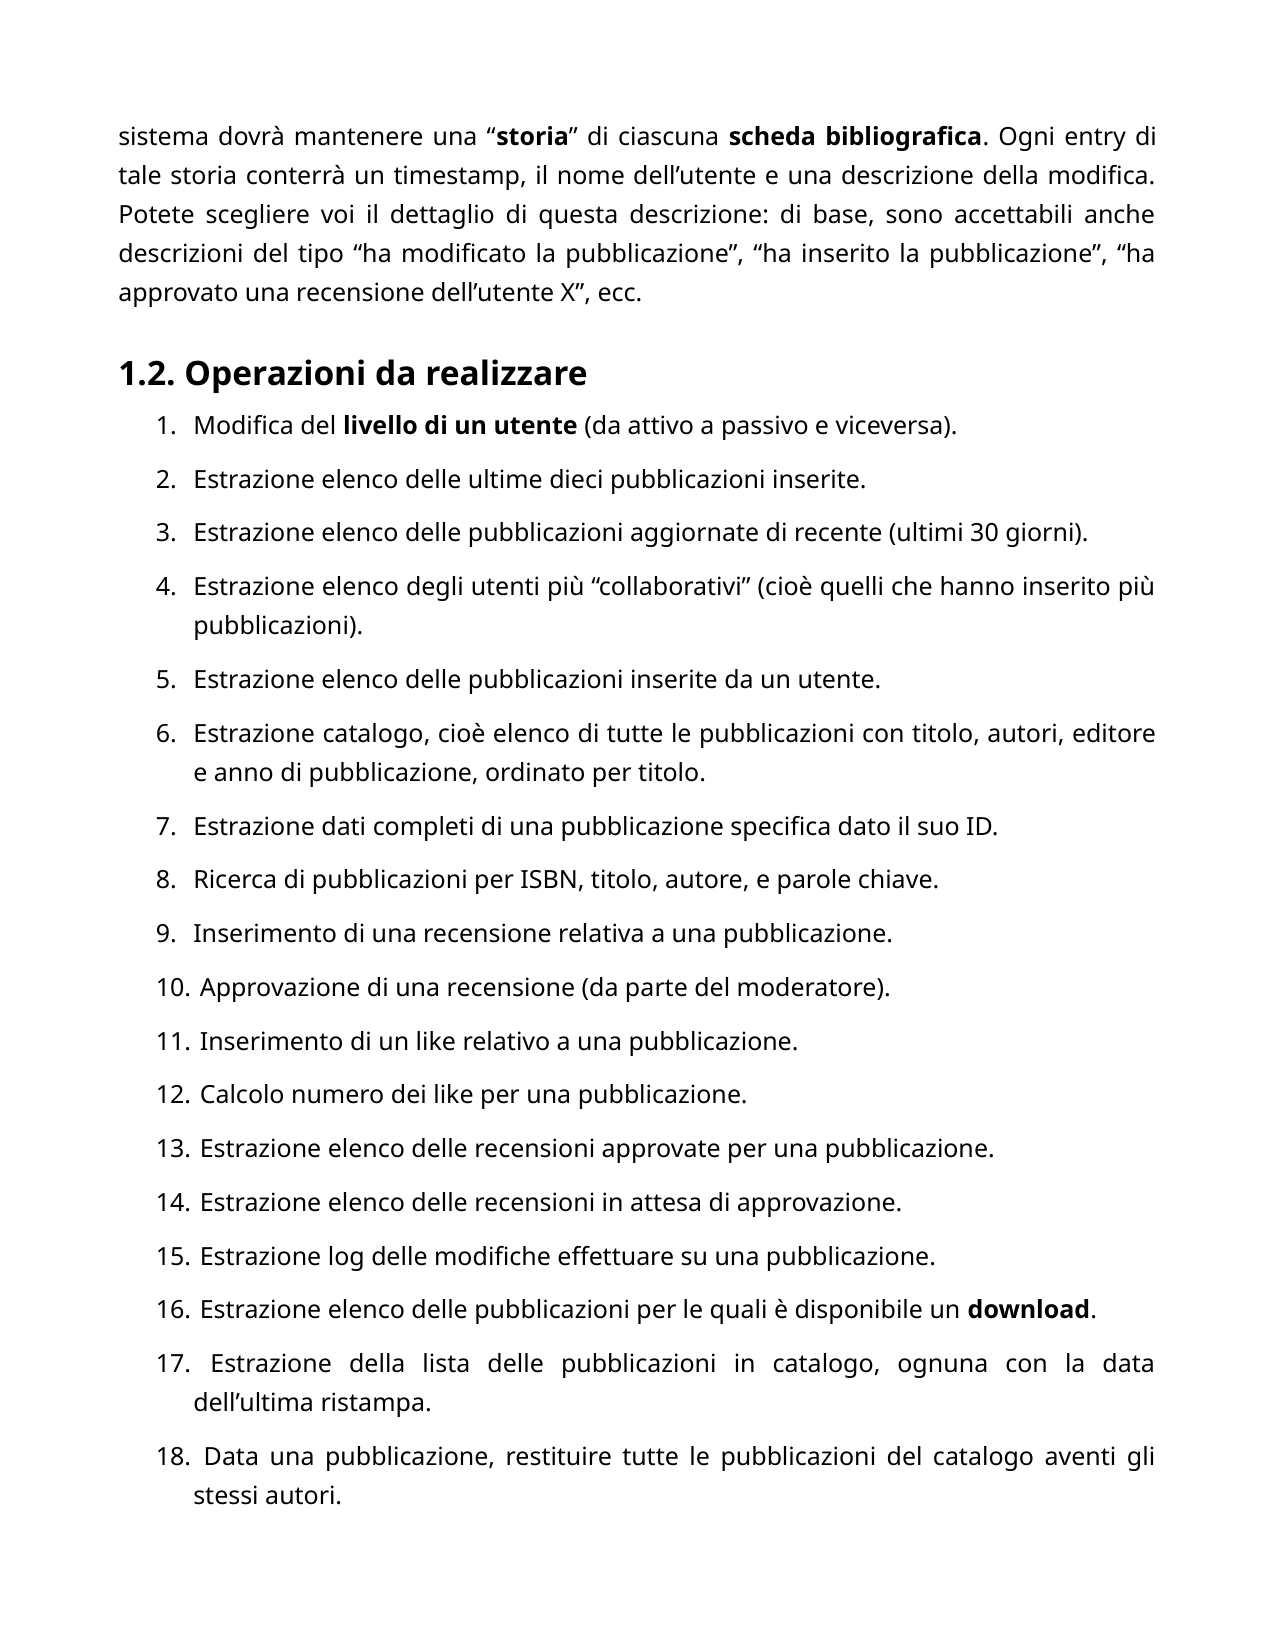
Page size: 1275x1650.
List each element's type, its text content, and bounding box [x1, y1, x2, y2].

text sistema dovrà mantenere una “storia” di ciascuna scheda bibliografica. Ogni entry di tale storia conterrà un timestamp, il nome dell’utente e una descrizione della modifica. Potete scegliere voi il dettaglio di questa descrizione: di base, sono accettabili anche descrizioni del tipo “ha modificato la pubblicazione”, “ha inserito la pubblicazione”, “ha approvato una recensione dell’utente X”, ecc. [118, 118, 1157, 309]
list Inserimento di una recensione relativa a una pubblicazione. [156, 916, 1157, 950]
list Modifica del livello di un utente (da attivo a passivo e viceversa). [156, 408, 1157, 442]
list Estrazione elenco delle pubblicazioni inserite da un utente. [156, 662, 1157, 696]
list Estrazione elenco delle recensioni in attesa di approvazione. [156, 1185, 1157, 1219]
list Estrazione log delle modifiche effettuare su una pubblicazione. [156, 1238, 1157, 1272]
list Ricerca di pubblicazioni per ISBN, titolo, autore, e parole chiave. [156, 862, 1157, 896]
list Estrazione elenco delle recensioni approvate per una pubblicazione. [156, 1131, 1157, 1165]
list Calcolo numero dei like per una pubblicazione. [156, 1077, 1157, 1111]
list Estrazione catalogo, cioè elenco di tutte le pubblicazioni con titolo, autori, editore e anno di pubblicazione, ordinato per titolo. [156, 716, 1157, 789]
list Estrazione elenco delle pubblicazioni aggiornate di recente (ultimi 30 giorni). [156, 515, 1157, 549]
list Approvazione di una recensione (da parte del moderatore). [156, 970, 1157, 1004]
list Estrazione elenco delle pubblicazioni per le quali è disponibile un download. [156, 1292, 1157, 1326]
list Estrazione della lista delle pubblicazioni in catalogo, ognuna con la data dell’ultima ristampa. [156, 1346, 1157, 1419]
list Estrazione elenco delle ultime dieci pubblicazioni inserite. [156, 461, 1157, 495]
list Data una pubblicazione, restituire tutte le pubblicazioni del catalogo aventi gli stessi autori. [156, 1439, 1157, 1512]
list Inserimento di un like relativo a una pubblicazione. [156, 1023, 1157, 1057]
subtitle 1.2. Operazioni da realizzare [118, 349, 1157, 395]
list Estrazione dati completi di una pubblicazione specifica dato il suo ID. [156, 808, 1157, 842]
list Estrazione elenco degli utenti più “collaborativi” (cioè quelli che hanno inserito più pubblicazioni). [156, 569, 1157, 642]
